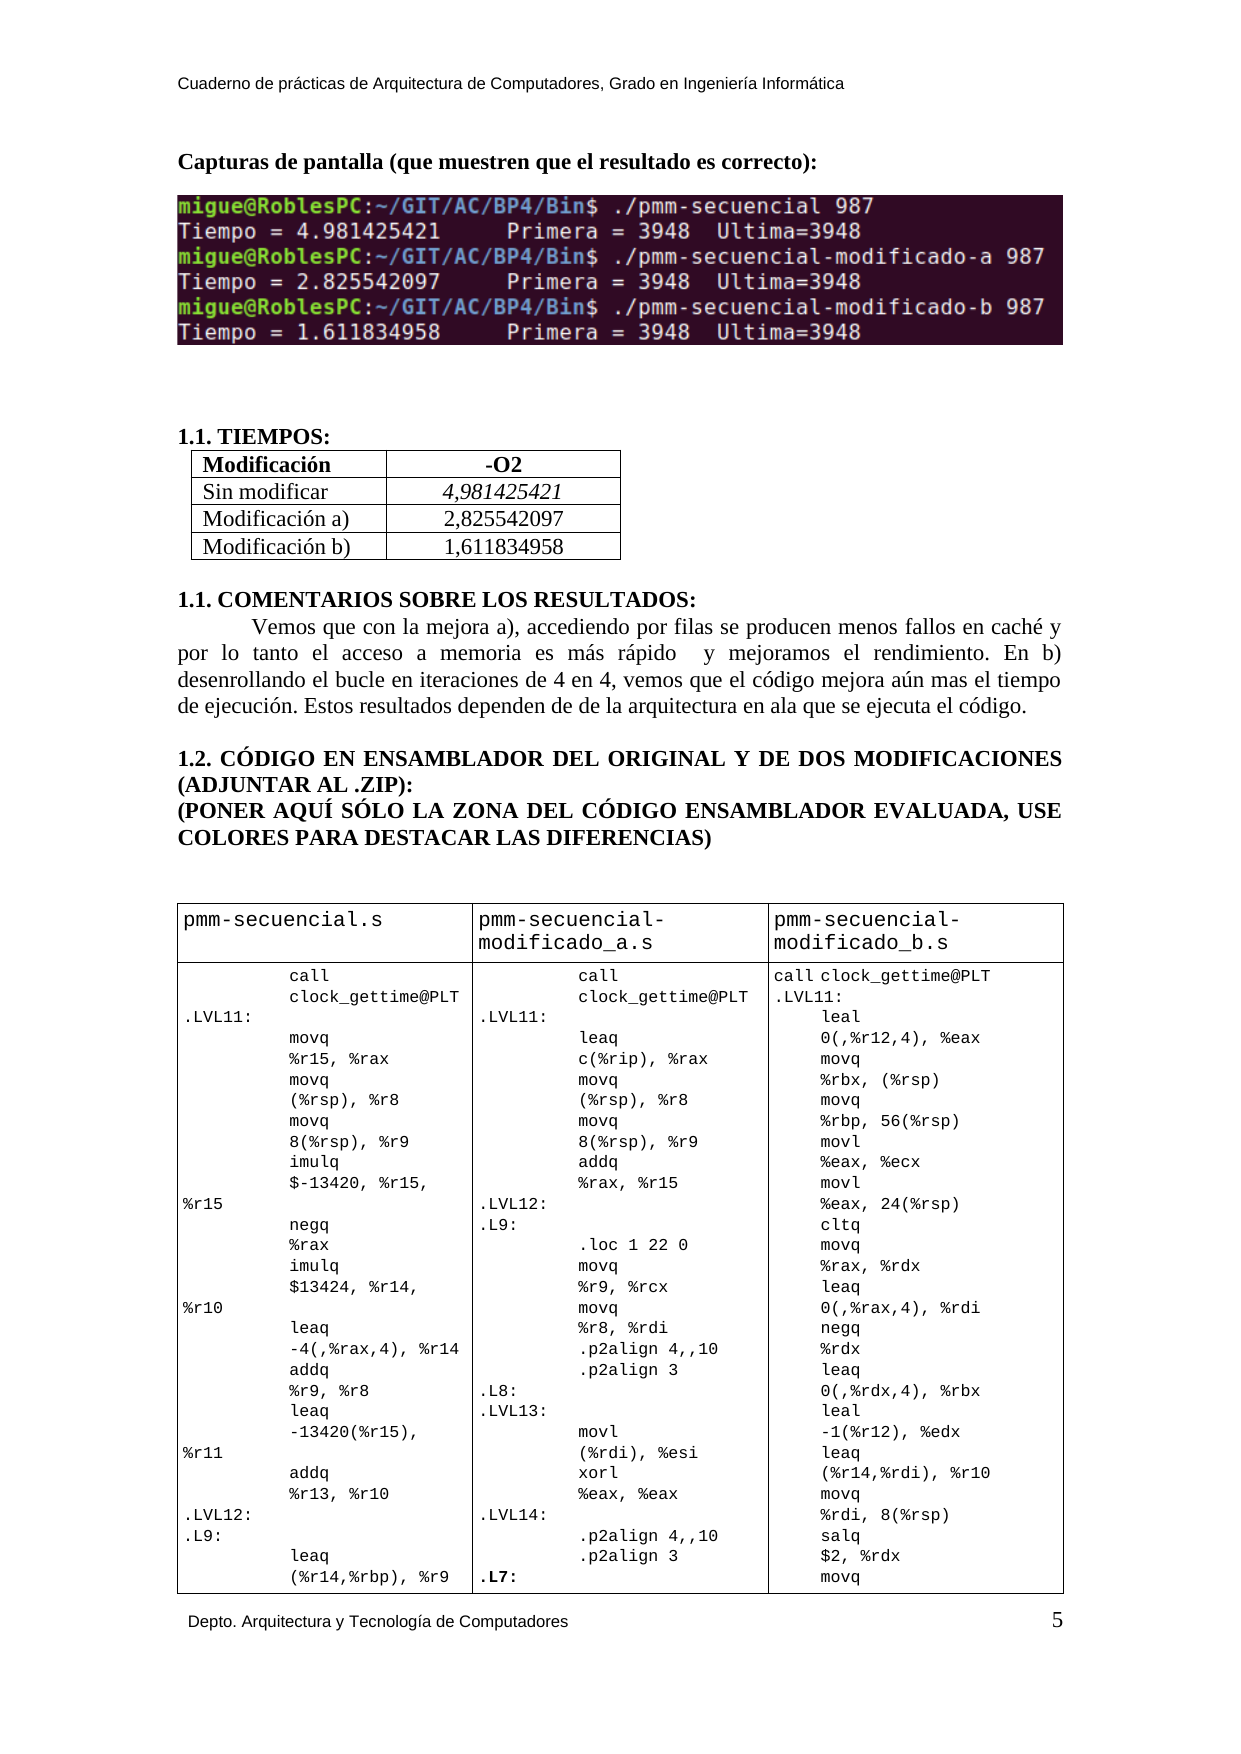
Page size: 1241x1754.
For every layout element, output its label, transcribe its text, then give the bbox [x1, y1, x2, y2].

table_cell call clock_gettime@PLT .LVL11: leal 0(,%r12,4), %eax movq %rbx, (%rsp) movq %rbp, 56(%rsp) movl %eax, %ecx movl %eax, 24(%rsp) cltq movq %rax, %rdx leaq 0(,%rax,4), %rdi negq %rdx leaq 0(,%rdx,4), %rbx leal -1(%r12), %edx leaq (%r14,%rdi), %r10 movq %rdi, 8(%rsp) salq $2, %rdx movq [769, 963, 1063, 1593]
table_cell Modificación b) [192, 533, 386, 559]
text 1.1. COMENTARIOS SOBRE LOS RESULTADOS: [177, 587, 1063, 613]
table_cell call clock_gettime@PLT .LVL11: leaq c(%rip), %rax movq (%rsp), %r8 movq 8(%rsp), %r9 addq %rax, %r15 .LVL12: .L9: .loc 1 22 0 movq %r9, %rcx movq %r8, %rdi .p2align 4,,10 .p2align 3 .L8: .LVL13: movl (%rdi), %esi xorl %eax, %eax .LVL14: .p2align 4,,10 .p2align 3 .L7: [473, 963, 768, 1593]
table_cell call clock_gettime@PLT .LVL11: movq %r15, %rax movq (%rsp), %r8 movq 8(%rsp), %r9 imulq $-13420, %r15, %r15 negq %rax imulq $13424, %r14, %r10 leaq -4(,%rax,4), %r14 addq %r9, %r8 leaq -13420(%r15), %r11 addq %r13, %r10 .LVL12: .L9: leaq (%r14,%rbp), %r9 [178, 963, 472, 1593]
text 1.2. CÓDIGO EN ENSAMBLADOR DEL ORIGINAL Y DE DOS MODIFICACIONES (ADJUNTAR AL .ZIP): [177, 745, 1063, 797]
table_header -O2 [387, 451, 620, 477]
table_cell 2,825542097 [387, 505, 620, 532]
table_cell 4,981425421 [387, 478, 620, 504]
table_header pmm-secuencial-modificado_b.s [769, 904, 1063, 962]
table_cell 1,611834958 [387, 533, 620, 559]
table_header pmm-secuencial-modificado_a.s [473, 904, 768, 962]
text (PONER AQUÍ SÓLO LA ZONA DEL CÓDIGO ENSAMBLADOR EVALUADA, USE COLORES PARA DESTACAR LAS DIFERENCIAS) [177, 797, 1063, 850]
text Vemos que con la mejora a), accediendo por filas se producen menos fallos en caché y por lo tanto el acceso a memoria es más rápido y mejoramos el rendimiento. En b) desenrollando el bucle en iteraciones de 4 en 4, vemos que el código mejora aún mas el tiempo de ejecución. Estos resultados dependen de de la arquitectura en ala que se ejecuta el código. [177, 613, 1063, 718]
table_header Modificación [192, 451, 386, 477]
text Capturas de pantalla (que muestren que el resultado es correcto): [177, 148, 1063, 174]
text 1.1. TIEMPOS: [177, 423, 1063, 449]
table_header pmm-secuencial.s [178, 904, 472, 962]
table_cell Sin modificar [192, 478, 386, 504]
picture [177, 195, 1063, 345]
table_cell Modificación a) [192, 505, 386, 532]
